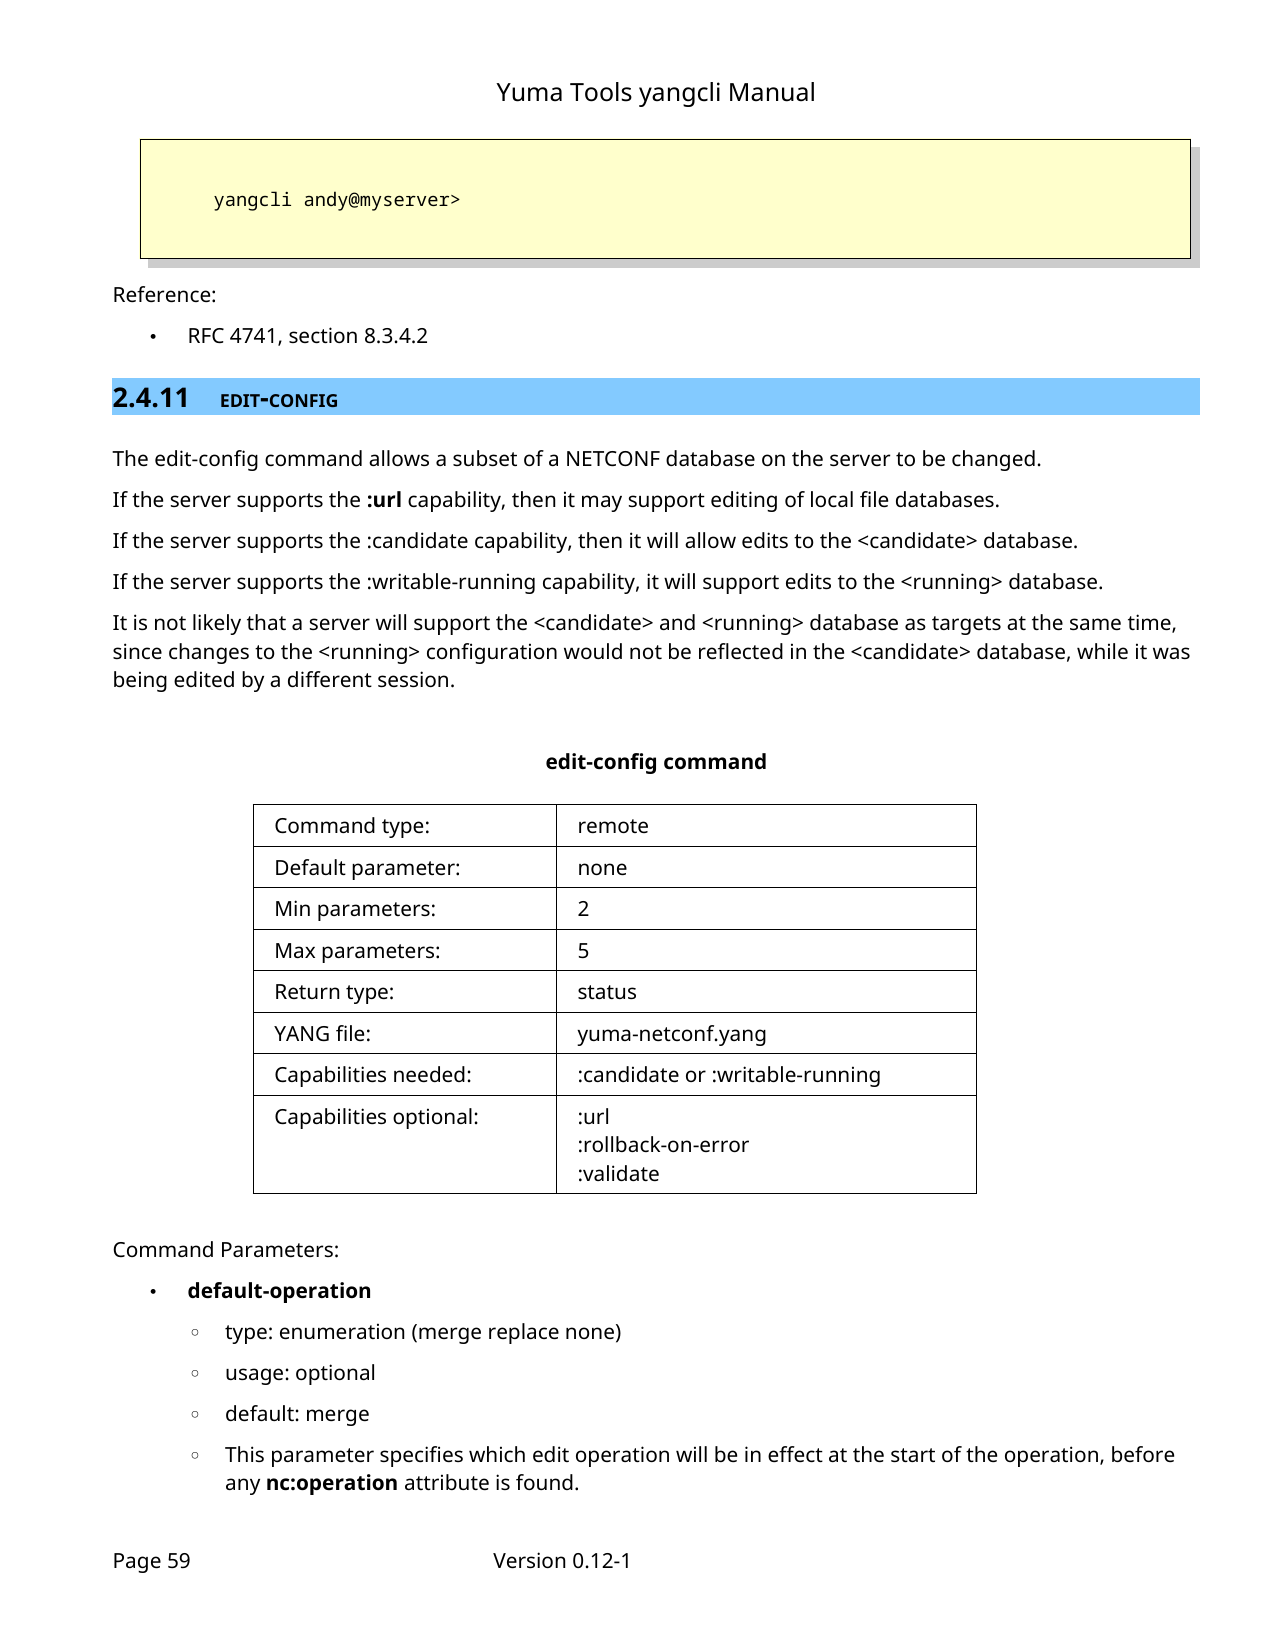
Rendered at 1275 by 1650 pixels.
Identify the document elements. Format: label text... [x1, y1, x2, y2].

subtitle edit-config command [127, 747, 1185, 776]
text If the server supports the :candidate capability, then it will allow edits to the <candidate> database. [112, 526, 1200, 555]
text It is not likely that a server will support the <candidate> and <running> database as targets at the same time, since changes to the <running> configuration would not be reflected in the <candidate> database, while it was being edited by a different session. [112, 608, 1200, 694]
subtitle edit-config [112, 378, 1200, 415]
list RFC 4741, section 8.3.4.2 [150, 321, 1200, 349]
table_cell none [557, 847, 976, 887]
table_cell 5 [557, 930, 976, 970]
table_cell :url :rollback-on-error :validate [557, 1096, 976, 1193]
text If the server supports the :writable-running capability, it will support edits to the <running> database. [112, 567, 1200, 596]
table_cell Return type: [254, 971, 556, 1012]
list default: merge [187, 1399, 1200, 1427]
table_cell yuma-netconf.yang [557, 1013, 976, 1053]
text Command Parameters: [112, 1235, 1200, 1264]
table_cell 2 [557, 888, 976, 929]
table_cell status [557, 971, 976, 1012]
table_cell Min parameters: [254, 888, 556, 929]
text If the server supports the :url capability, then it may support editing of local file databases. [112, 486, 1200, 514]
text yangcli andy@myserver> [141, 176, 1190, 212]
table_cell YANG file: [254, 1013, 556, 1053]
list default-operation [150, 1276, 1200, 1305]
table_cell :candidate or :writable-running [557, 1054, 976, 1095]
table_cell Capabilities needed: [254, 1054, 556, 1095]
table_header Command type: [254, 805, 556, 846]
text The edit-config command allows a subset of a NETCONF database on the server to be changed. [112, 444, 1200, 473]
table_cell Capabilities optional: [254, 1096, 556, 1193]
table_header remote [557, 805, 976, 846]
list type: enumeration (merge replace none) [187, 1317, 1200, 1346]
list usage: optional [187, 1358, 1200, 1387]
list This parameter specifies which edit operation will be in effect at the start of the operation, before any nc:operation attribute is found. [187, 1440, 1200, 1497]
table_cell Default parameter: [254, 847, 556, 887]
text Reference: [112, 280, 1200, 308]
table_cell Max parameters: [254, 930, 556, 970]
